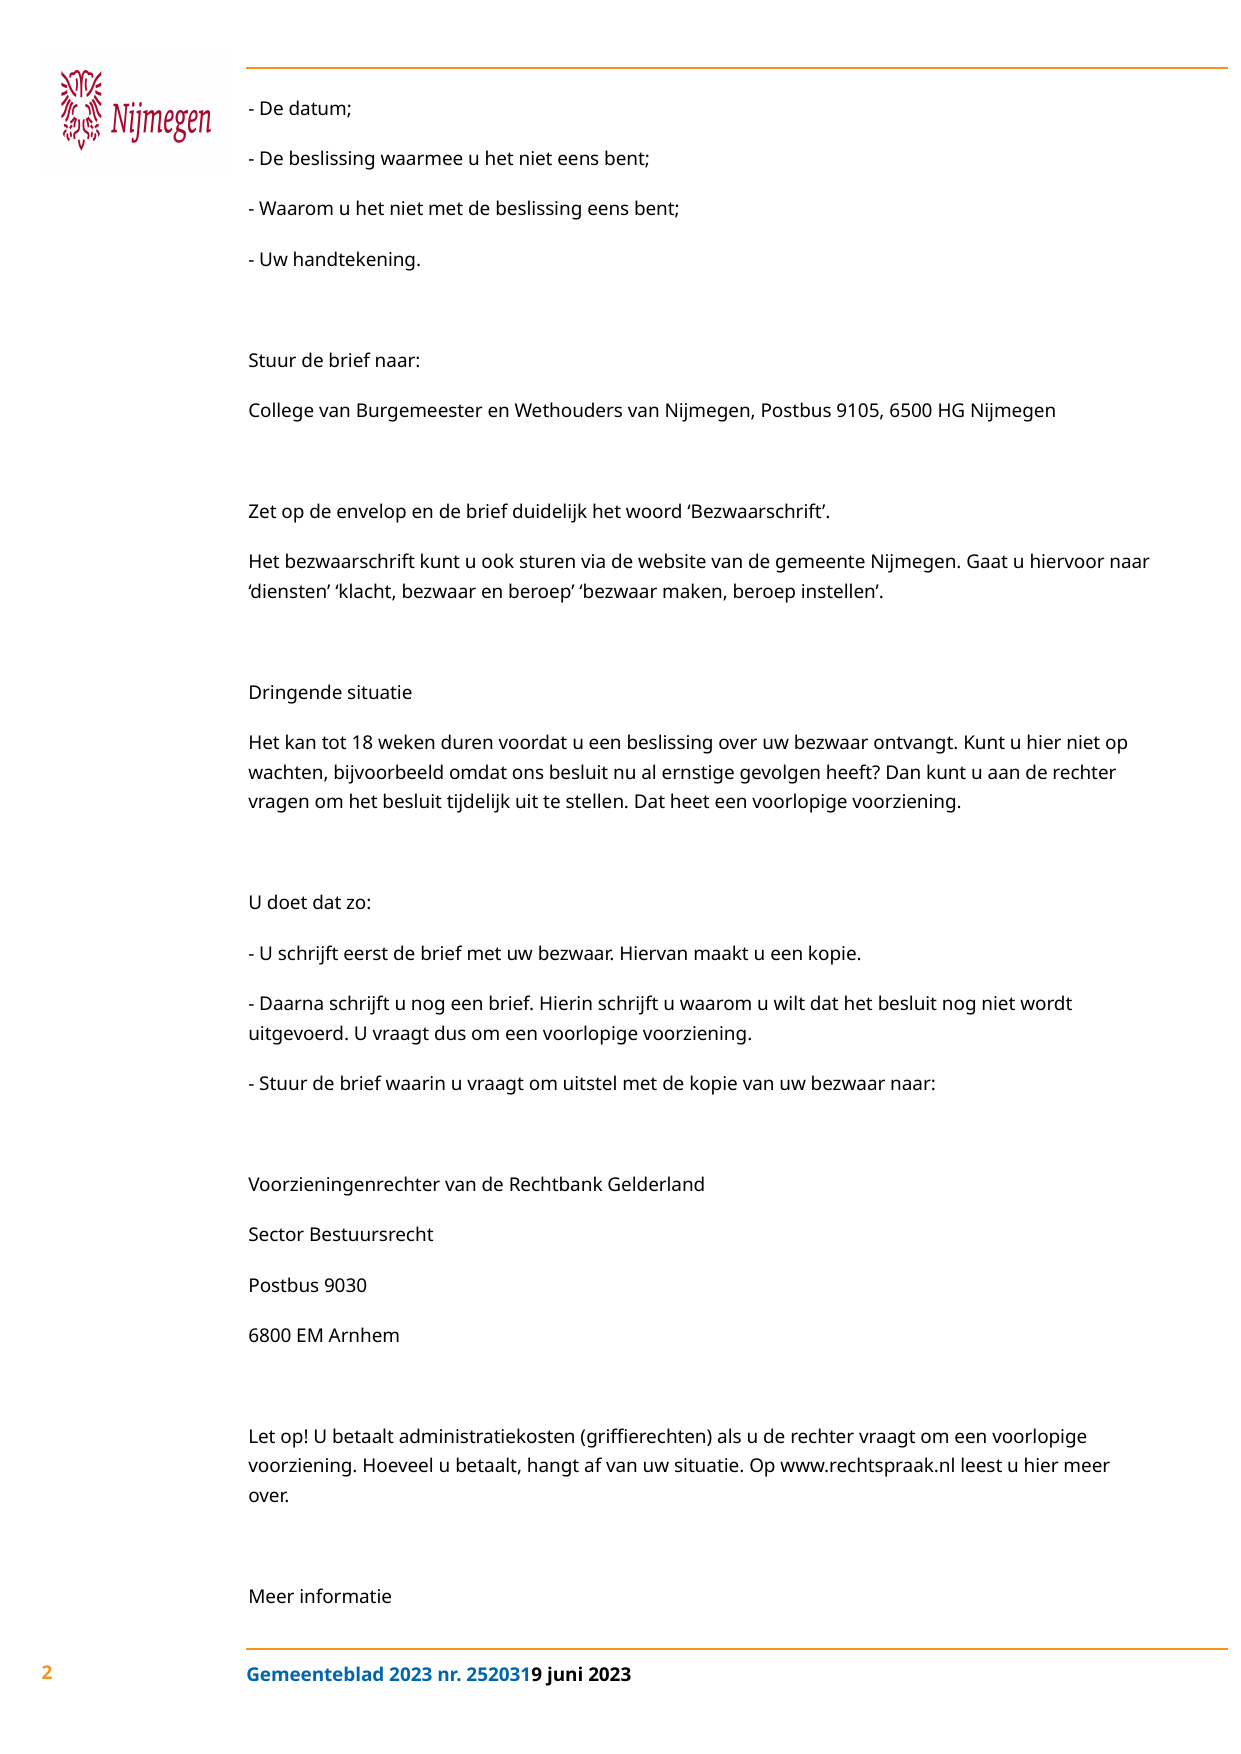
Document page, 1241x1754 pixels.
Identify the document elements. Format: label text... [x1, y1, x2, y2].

text Zet op de envelop en de brief duidelijk het woord ‘Bezwaarschrift’. [248, 498, 1152, 524]
text Sector Bestuursrecht [248, 1221, 1152, 1247]
text Dringende situatie [248, 679, 1152, 705]
text Het kan tot 18 weken duren voordat u een beslissing over uw bezwaar ontvangt. Kunt u hier niet op wachten, bijvoorbeeld omdat ons besluit nu al ernstige gevolgen heeft? Dan kunt u aan de rechter vragen om het besluit tijdelijk uit te stellen. Dat heet een voorlopige voorziening. [248, 729, 1152, 814]
text Voorzieningenrechter van de Rechtbank Gelderland [248, 1171, 1152, 1197]
text Let op! U betaalt administratiekosten (griffierechten) als u de rechter vraagt om een voorlopige voorziening. Hoeveel u betaalt, hangt af van uw situatie. Op www.rechtspraak.nl leest u hier meer over. [248, 1423, 1152, 1508]
text U doet dat zo: [248, 889, 1152, 915]
text - Stuur de brief waarin u vraagt om uitstel met de kopie van uw bezwaar naar: [248, 1070, 1152, 1096]
picture [41, 47, 231, 172]
text - De beslissing waarmee u het niet eens bent; [248, 145, 1152, 171]
text Postbus 9030 [248, 1272, 1152, 1298]
text - De datum; [248, 95, 1152, 121]
text Meer informatie [248, 1583, 1152, 1609]
text - Daarna schrijft u nog een brief. Hierin schrijft u waarom u wilt dat het besluit nog niet wordt uitgevoerd. U vraagt dus om een voorlopige voorziening. [248, 990, 1152, 1046]
text Het bezwaarschrift kunt u ook sturen via de website van de gemeente Nijmegen. Gaat u hiervoor naar ‘diensten’ ‘klacht, bezwaar en beroep’ ‘bezwaar maken, beroep instellen’. [248, 548, 1152, 604]
text College van Burgemeester en Wethouders van Nijmegen, Postbus 9105, 6500 HG Nijmegen [248, 397, 1152, 423]
text - Waarom u het niet met de beslissing eens bent; [248, 196, 1152, 221]
text - U schrijft eerst de brief met uw bezwaar. Hiervan maakt u een kopie. [248, 940, 1152, 966]
text - Uw handtekening. [248, 246, 1152, 272]
text Stuur de brief naar: [248, 347, 1152, 373]
text 6800 EM Arnhem [248, 1322, 1152, 1348]
